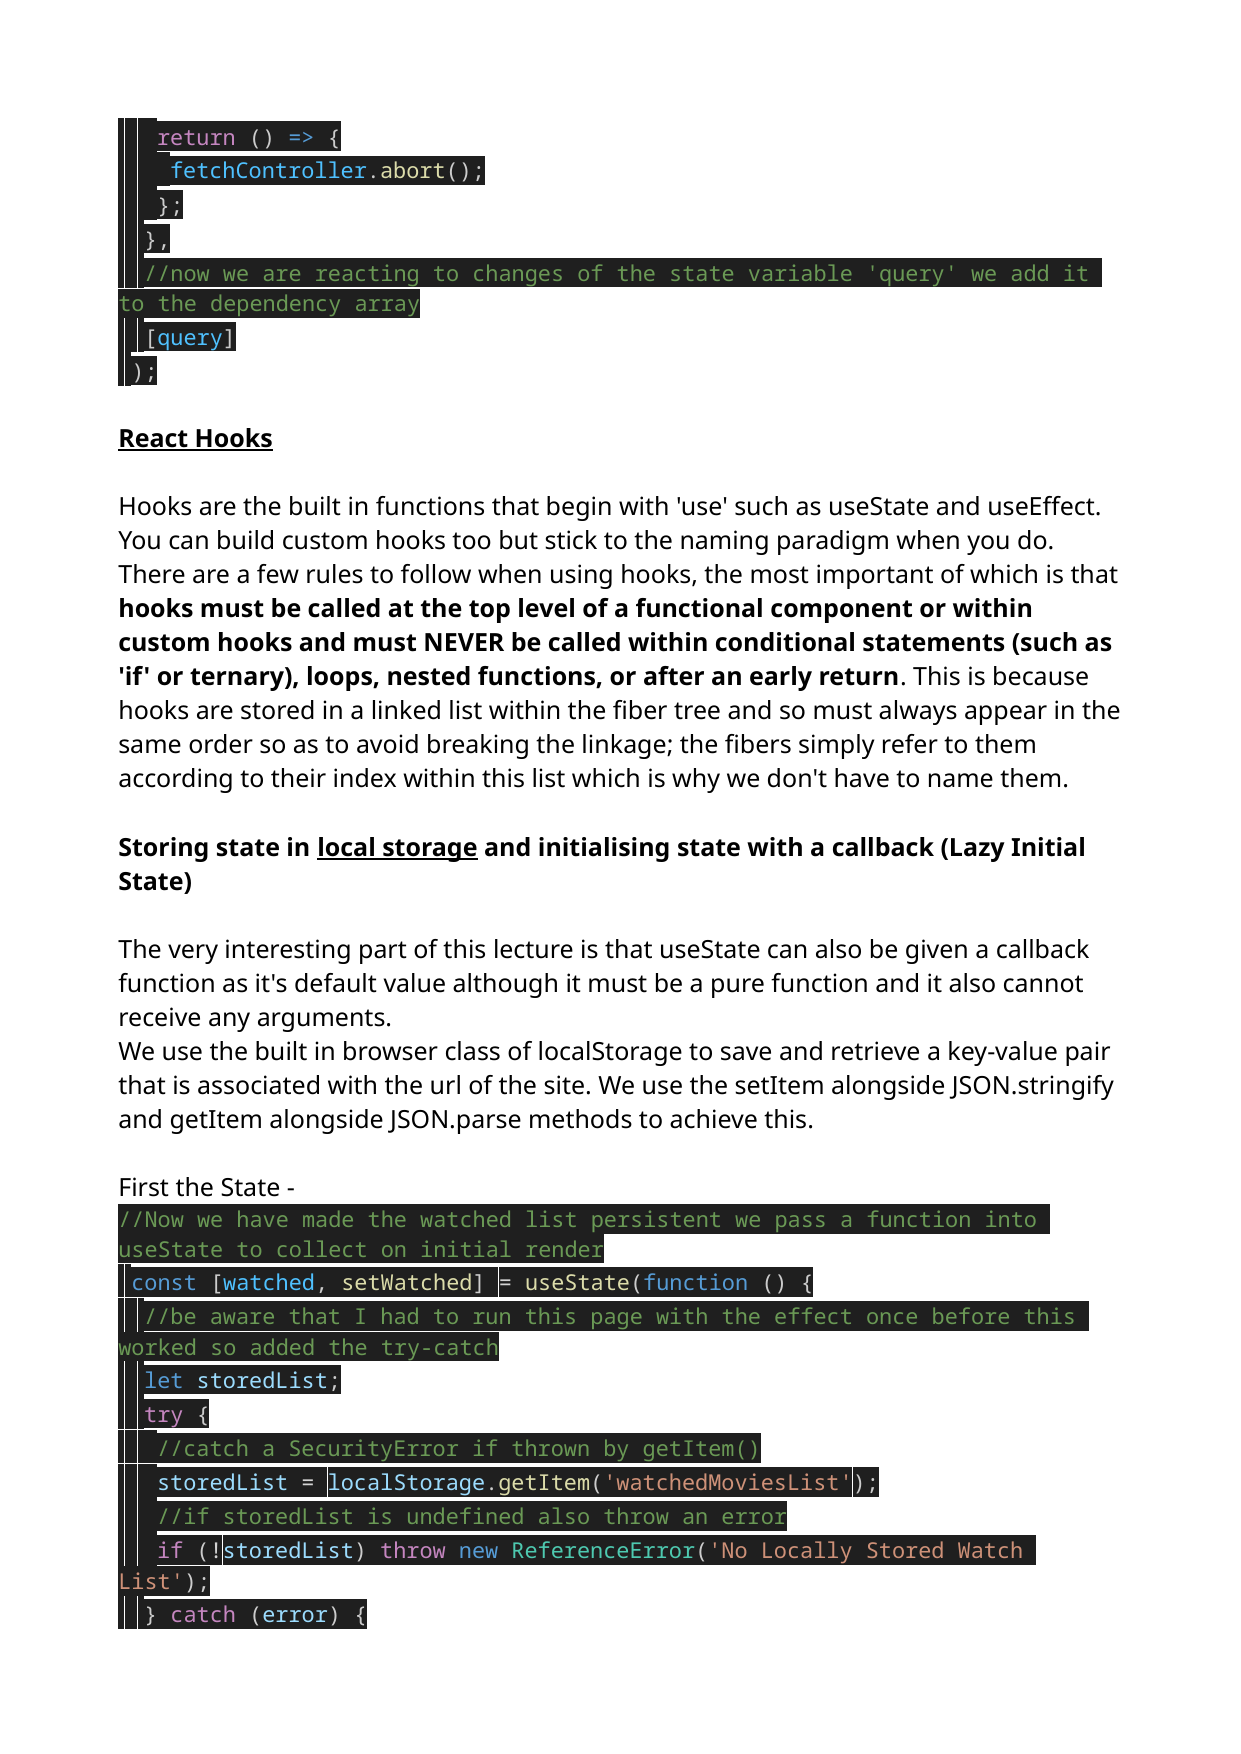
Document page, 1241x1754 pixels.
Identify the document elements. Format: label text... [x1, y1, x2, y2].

text //Now we have made the watched list persistent we pass a function into useState to collect on initial render [118, 1204, 1122, 1263]
text let storedList; [118, 1361, 1122, 1395]
text //if storedList is undefined also throw an error [118, 1498, 1122, 1532]
text [query] [118, 318, 1122, 352]
text First the State - [118, 1170, 1122, 1204]
text Hooks are the built in functions that begin with 'use' such as useState and useEffect. You can build custom hooks too but stick to the naming paradigm when you do. There are a few rules to follow when using hooks, the most important of which is that hooks must be called at the top level of a functional component or within custom hooks and must NEVER be called within conditional statements (such as 'if' or ternary), loops, nested functions, or after an early return. This is because hooks are stored in a linked list within the fiber tree and so must always appear in the same order so as to avoid breaking the linkage; the fibers simply refer to them according to their index within this list which is why we don't have to name them. [118, 488, 1122, 795]
text fetchController.abort(); [118, 152, 1122, 186]
text React Hooks [118, 420, 1122, 454]
text if (!storedList) throw new ReferenceError('No Locally Stored Watch List'); [118, 1532, 1122, 1596]
text storedList = localStorage.getItem('watchedMoviesList'); [118, 1463, 1122, 1498]
text The very interesting part of this lecture is that useState can also be given a callback function as it's default value although it must be a pure function and it also cannot receive any arguments. [118, 931, 1122, 1033]
text const [watched, setWatched] = useState(function () { [118, 1263, 1122, 1297]
text We use the built in browser class of localStorage to save and retrieve a key-value pair that is associated with the url of the site. We use the setItem alongside JSON.stringify and getItem alongside JSON.parse methods to achieve this. [118, 1033, 1122, 1136]
text try { [118, 1395, 1122, 1429]
text //be aware that I had to run this page with the effect once before this worked so added the try-catch [118, 1297, 1122, 1361]
text //catch a SecurityError if thrown by getItem() [118, 1429, 1122, 1463]
text } catch (error) { [118, 1596, 1122, 1629]
text }, [118, 220, 1122, 254]
text Storing state in local storage and initialising state with a callback (Lazy Initial State) [118, 829, 1122, 897]
text }; [118, 186, 1122, 220]
text return () => { [118, 118, 1122, 152]
text ); [118, 352, 1122, 386]
text //now we are reacting to changes of the state variable 'query' we add it to the dependency array [118, 254, 1122, 318]
